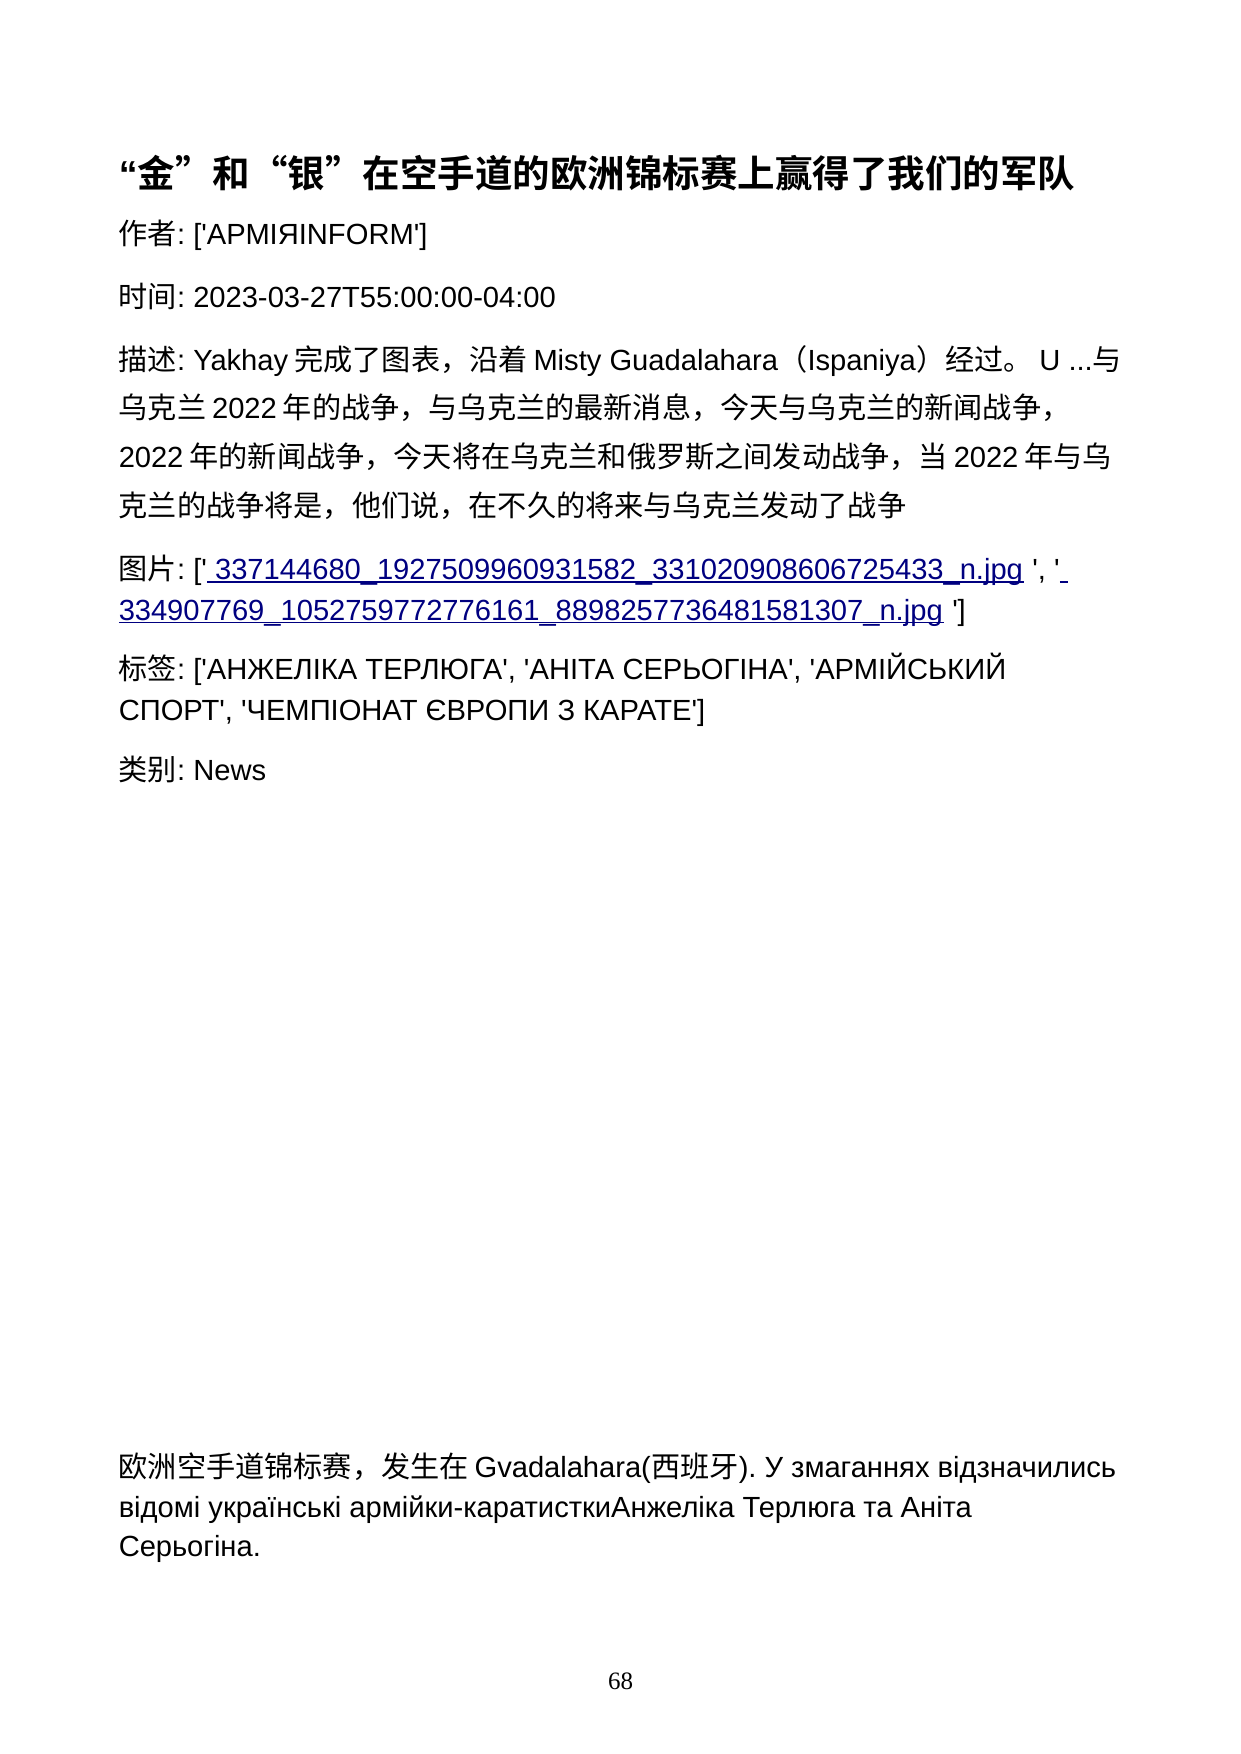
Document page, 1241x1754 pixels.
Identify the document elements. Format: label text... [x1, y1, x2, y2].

text 作者: ['АРМІЯINFORM'] [118, 210, 1122, 253]
text 时间: 2023-03-27T55:00:00-04:00 [118, 273, 1122, 316]
text 欧洲空手道锦标赛，发生在Gvadalahara(西班牙). У змаганнях відзначились відомі українські армійки-каратисткиАнжеліка Терлюга та Аніта Серьогіна. [118, 809, 1122, 1563]
text 类别: News [118, 746, 1122, 788]
text 标签: ['АНЖЕЛІКА ТЕРЛЮГА', 'АНІТА СЕРЬОГІНА', 'АРМІЙСЬКИЙ СПОРТ', 'ЧЕМПІОНАТ ЄВРОПИ З КАРАТЕ'] [118, 646, 1122, 727]
text 描述: Yakhay完成了图表，沿着Misty Guadalahara（Ispaniya）经过。 U ...与乌克兰2022年的战争，与乌克兰的最新消息，今天与乌克兰的新闻战争，2022年的新闻战争，今天将在乌克兰和俄罗斯之间发动战争，当2022年与乌克兰的战争将是，他们说，在不久的将来与乌克兰发动了战争 [118, 337, 1122, 524]
text 图片: [' 337144680_1927509960931582_331020908606725433_n.jpg ', ' 334907769_1052759772776161_8898257736481581307_n.jpg '] [118, 545, 1122, 626]
subtitle “金”和“银”在空手道的欧洲锦标赛上赢得了我们的军队 [118, 143, 1122, 198]
